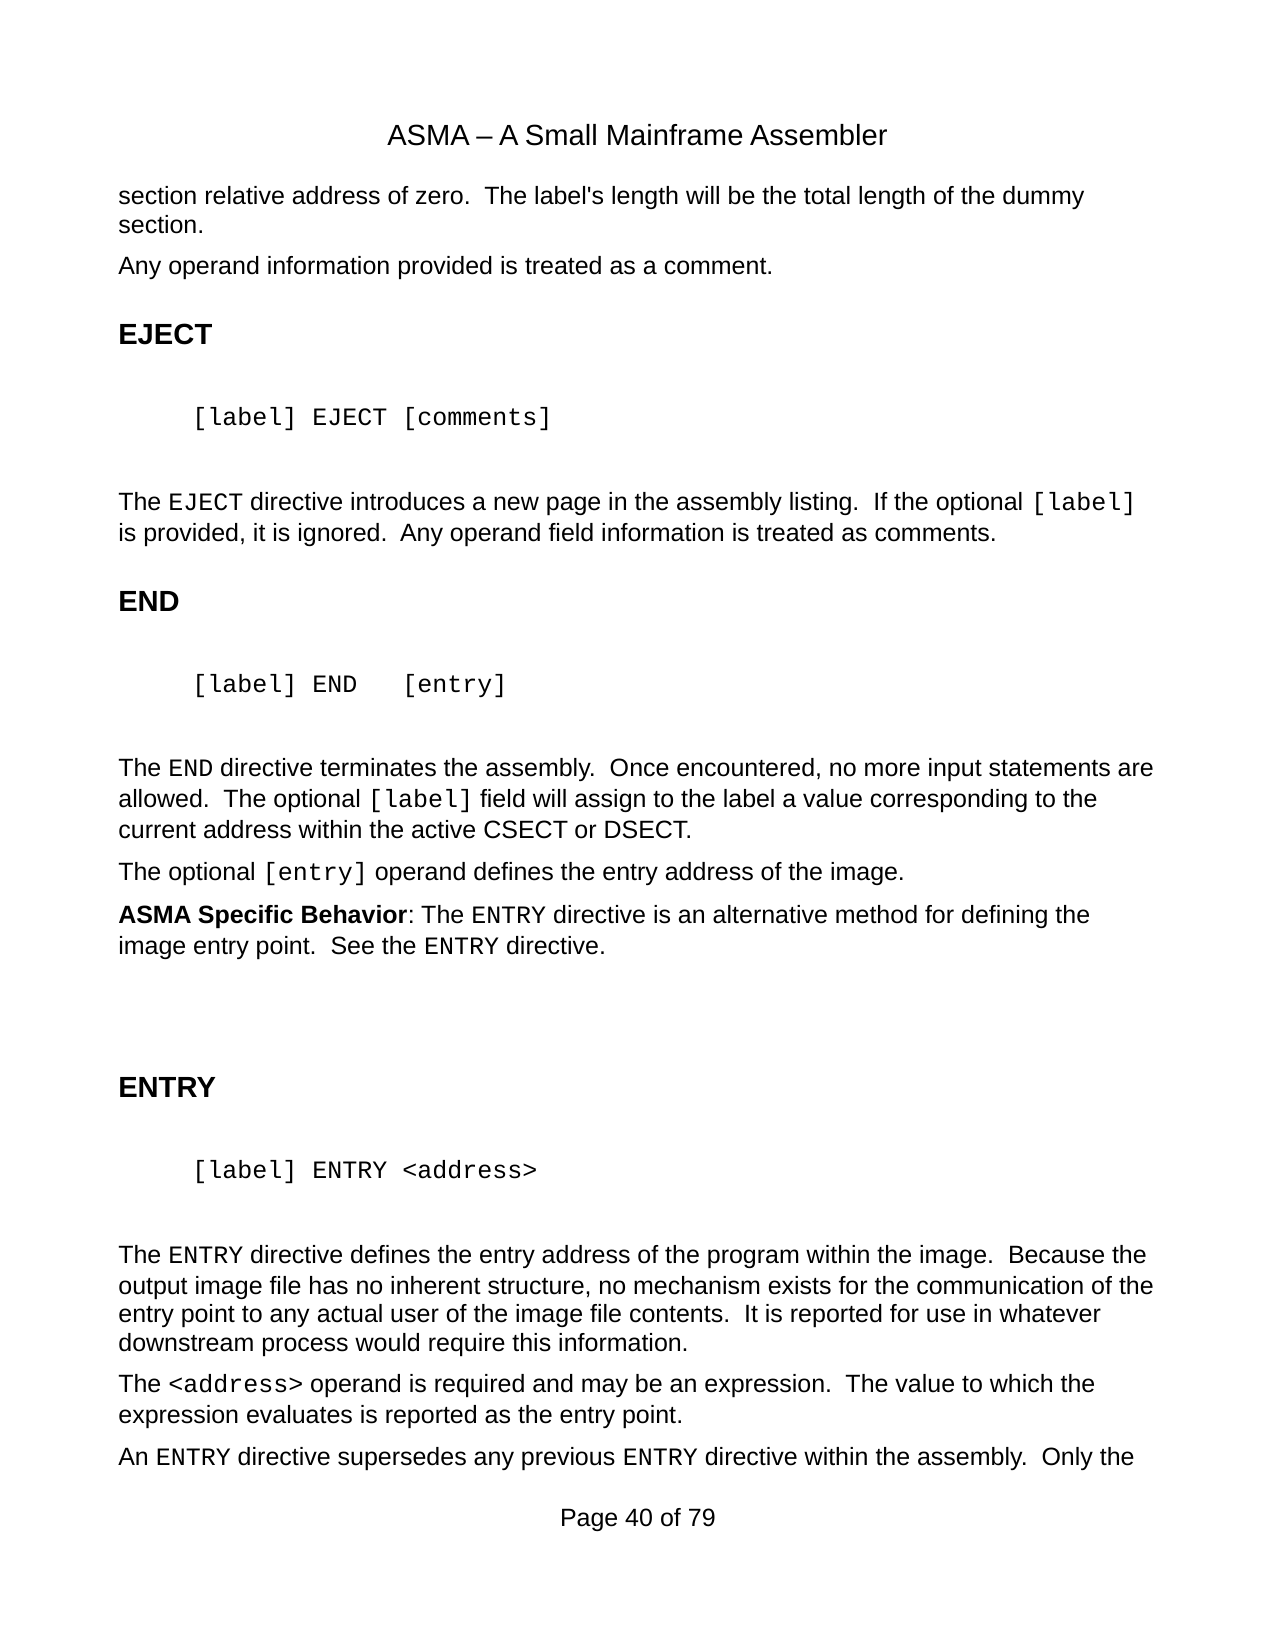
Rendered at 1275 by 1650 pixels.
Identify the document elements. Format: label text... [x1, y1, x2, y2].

text [label] EJECT [comments] [192, 405, 1157, 433]
text [label] ENTRY <address> [192, 1158, 1157, 1186]
text [label] END [entry] [192, 671, 1157, 699]
text The optional [entry] operand defines the entry address of the image. [118, 856, 1157, 887]
text Any operand information provided is treated as a comment. [118, 251, 1157, 280]
text The END directive terminates the assembly. Once encountered, no more input statements are allowed. The optional [label] field will assign to the label a value corresponding to the current address within the active CSECT or DSECT. [118, 753, 1157, 844]
subtitle END [118, 584, 1157, 617]
text section relative address of zero. The label's length will be the total length of the dummy section. [118, 181, 1157, 239]
text An ENTRY directive supersedes any previous ENTRY directive within the assembly. Only the [118, 1442, 1157, 1472]
subtitle ENTRY [118, 1070, 1157, 1104]
text The EJECT directive introduces a new page in the assembly listing. If the optional [label] is provided, it is ignored. Any operand field information is treated as comments. [118, 487, 1157, 546]
text ASMA Specific Behavior: The ENTRY directive is an alternative method for defining the image entry point. See the ENTRY directive. [118, 900, 1157, 962]
text The <address> operand is required and may be an expression. The value to which the expression evaluates is reported as the entry point. [118, 1369, 1157, 1429]
text The ENTRY directive defines the entry address of the program within the image. Because the output image file has no inherent structure, no mechanism exists for the communication of the entry point to any actual user of the image file contents. It is reported for use in whatever downstream process would require this information. [118, 1240, 1157, 1357]
subtitle EJECT [118, 317, 1157, 351]
